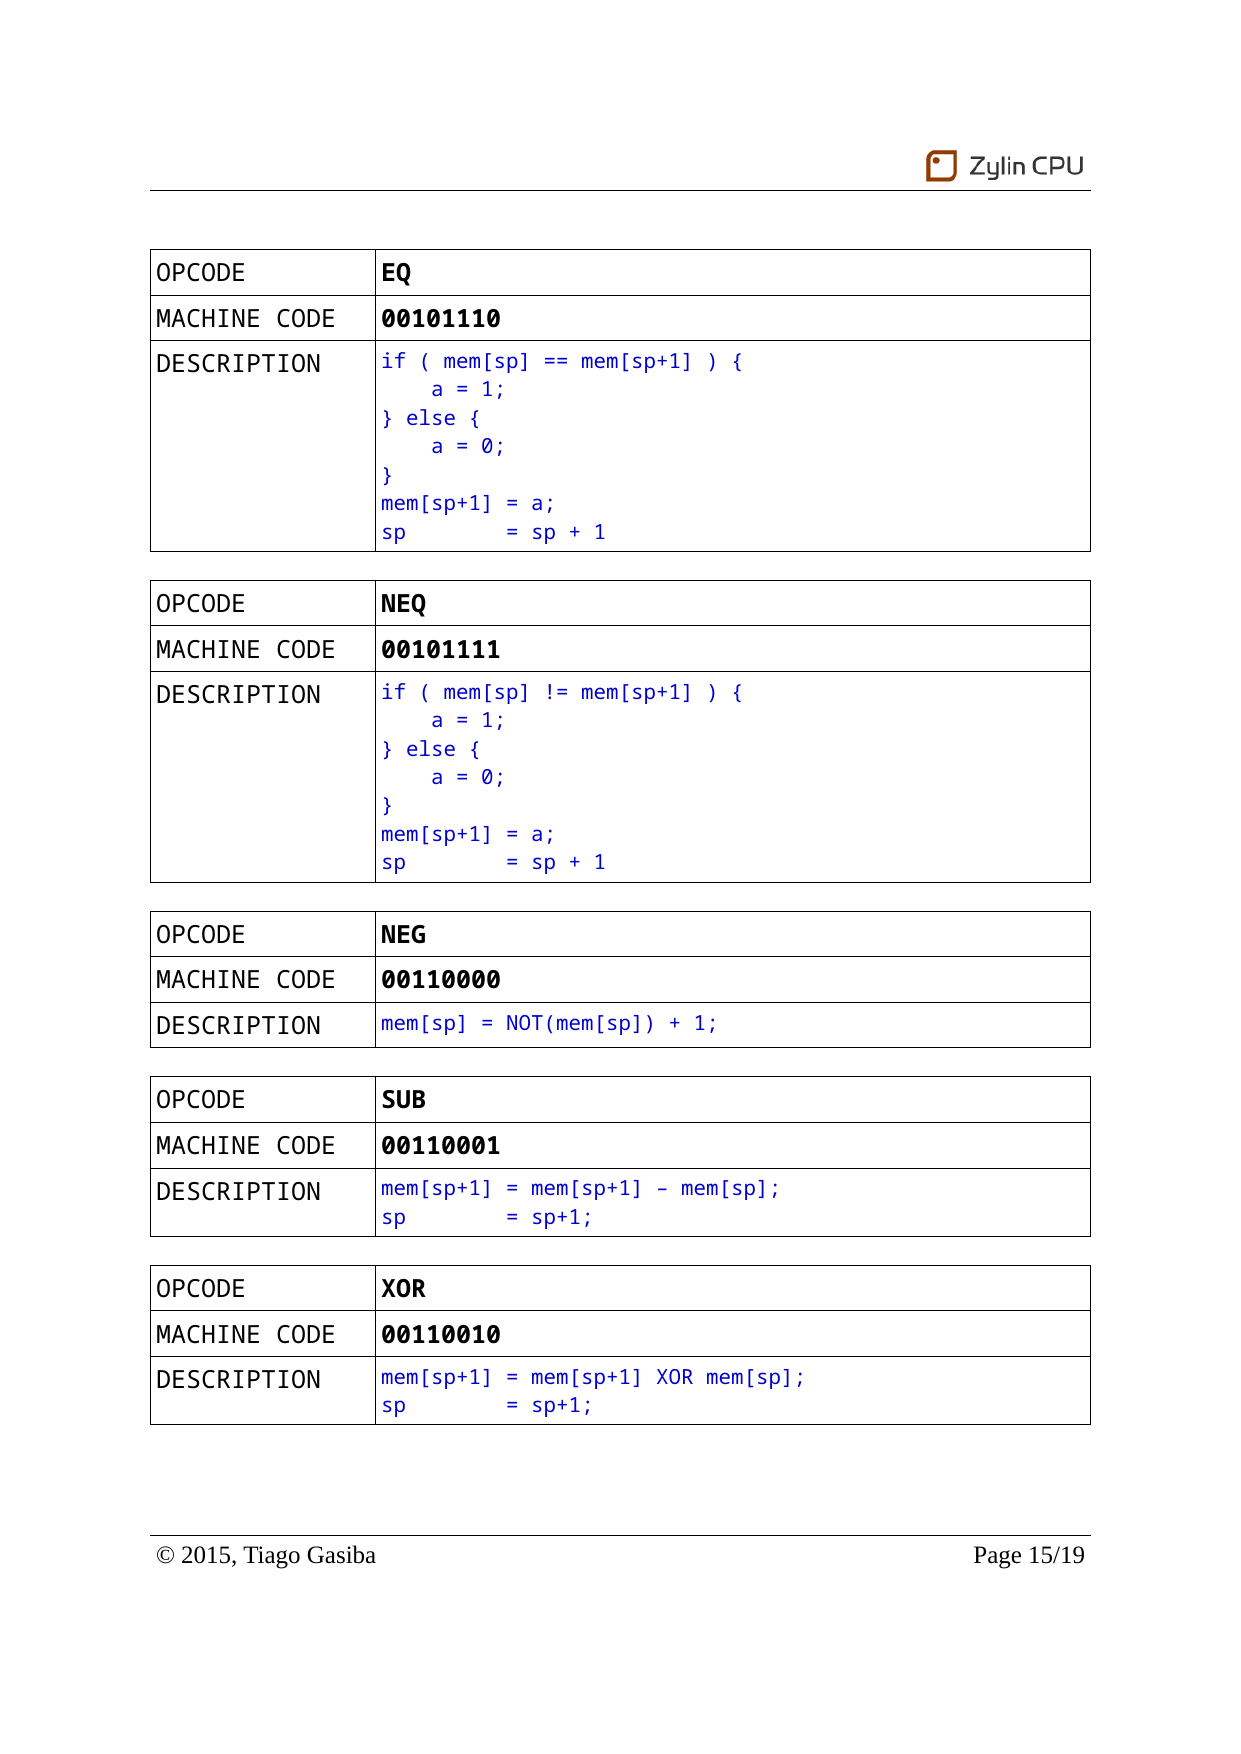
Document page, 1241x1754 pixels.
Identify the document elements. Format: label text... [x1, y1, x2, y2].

table_header SUB [376, 1077, 1090, 1122]
table_cell mem[sp] = NOT(mem[sp]) + 1; [376, 1003, 1090, 1047]
table_cell 00101110 [376, 296, 1090, 340]
table_cell mem[sp+1] = mem[sp+1] XOR mem[sp]; sp = sp+1; [376, 1357, 1090, 1424]
table_cell MACHINE CODE [151, 1123, 375, 1168]
table_header NEQ [376, 581, 1090, 625]
table_header OPCODE [151, 912, 375, 956]
table_cell 00110010 [376, 1311, 1090, 1356]
table_cell MACHINE CODE [151, 296, 375, 340]
table_cell DESCRIPTION [151, 1357, 375, 1424]
table_header EQ [376, 250, 1090, 295]
table_header OPCODE [151, 1077, 375, 1122]
table_cell DESCRIPTION [151, 672, 375, 882]
table_cell if ( mem[sp] != mem[sp+1] ) { a = 1; } else { a = 0; } mem[sp+1] = a; sp = sp + 1 [376, 672, 1090, 882]
table_header OPCODE [151, 250, 375, 295]
table_cell mem[sp+1] = mem[sp+1] – mem[sp]; sp = sp+1; [376, 1169, 1090, 1236]
table_cell 00101111 [376, 626, 1090, 671]
table_cell MACHINE CODE [151, 626, 375, 671]
table_header OPCODE [151, 1266, 375, 1310]
picture [922, 148, 1151, 185]
table_header OPCODE [151, 581, 375, 625]
table_cell 00110001 [376, 1123, 1090, 1168]
table_header NEG [376, 912, 1090, 956]
table_cell DESCRIPTION [151, 1169, 375, 1236]
table_cell if ( mem[sp] == mem[sp+1] ) { a = 1; } else { a = 0; } mem[sp+1] = a; sp = sp + 1 [376, 341, 1090, 551]
table_header XOR [376, 1266, 1090, 1310]
table_cell MACHINE CODE [151, 1311, 375, 1356]
table_cell MACHINE CODE [151, 957, 375, 1002]
table_cell 00110000 [376, 957, 1090, 1002]
table_cell DESCRIPTION [151, 1003, 375, 1047]
table_cell DESCRIPTION [151, 341, 375, 551]
